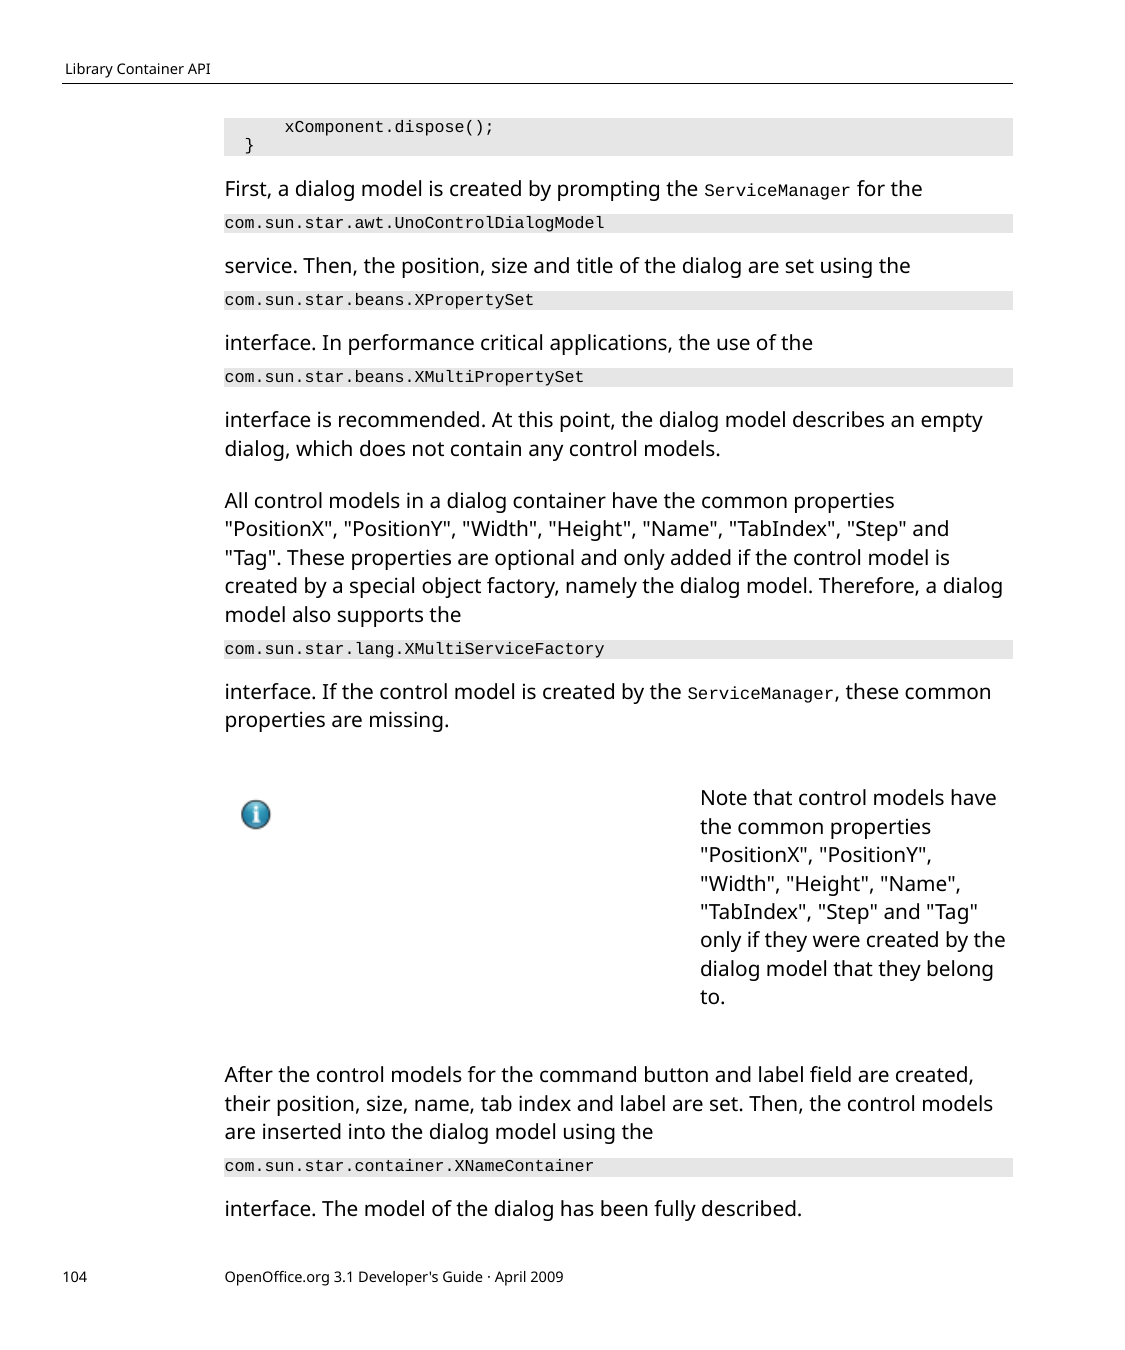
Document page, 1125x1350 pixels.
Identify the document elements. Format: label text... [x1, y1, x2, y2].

text com.sun.star.beans.XPropertySet [224, 291, 1013, 310]
text com.sun.star.beans.XMultiPropertySet [224, 368, 1013, 387]
text xComponent.dispose(); } [224, 118, 1013, 156]
text interface. The model of the dialog has been fully described. [224, 1194, 1013, 1223]
table_header Note that control models have the common properties "PositionX", "PositionY", "Width", "Height", "Name", "TabIndex", "Step" and "Tag" only if they were created by the dialog model that they belong to. [537, 771, 1013, 1023]
table_header [62, 771, 537, 1023]
text service. Then, the position, size and title of the dialog are set using the [224, 251, 1013, 279]
text First, a dialog model is created by prompting the ServiceManager for the [224, 174, 1013, 202]
picture [224, 783, 288, 847]
text com.sun.star.awt.UnoControlDialogModel [224, 214, 1013, 233]
text interface. If the control model is created by the ServiceManager, these common properties are missing. [224, 677, 1013, 734]
text com.sun.star.lang.XMultiServiceFactory [224, 640, 1013, 659]
text After the control models for the command button and label field are created, their position, size, name, tab index and label are set. Then, the control models are inserted into the dialog model using the [224, 1060, 1013, 1146]
text interface. In performance critical applications, the use of the [224, 328, 1013, 357]
text com.sun.star.container.XNameContainer [224, 1158, 1013, 1177]
text All control models in a dialog container have the common properties "PositionX", "PositionY", "Width", "Height", "Name", "TabIndex", "Step" and "Tag". These properties are optional and only added if the control model is created by a special object factory, namely the dialog model. Therefore, a dialog model also supports the [224, 486, 1013, 628]
text interface is recommended. At this point, the dialog model describes an empty dialog, which does not contain any control models. [224, 405, 1013, 462]
